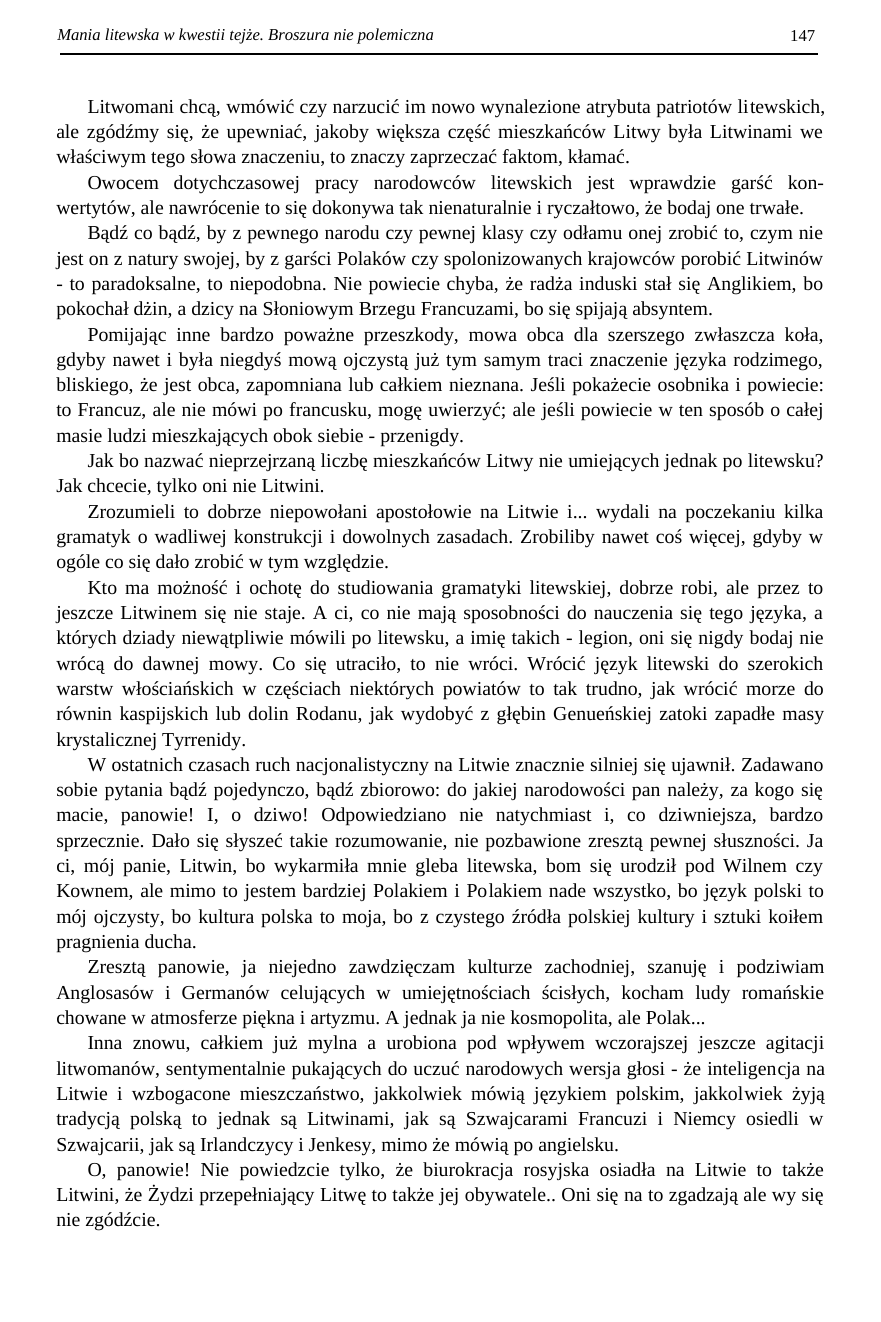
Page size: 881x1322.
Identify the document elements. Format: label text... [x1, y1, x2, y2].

text Owocem dotychczasowej pracy narodowców litewskich jest wprawdzie garść kon- wertytów, ale nawrócenie to się dokonywa tak nienaturalnie i ryczałtowo, że bodaj one trwałe. [56, 171, 825, 219]
text Bądź co bądź, by z pewnego narodu czy pewnej klasy czy odłamu onej zrobić to, czym nie jest on z natury swojej, by z garści Polaków czy spolonizowanych krajowców porobić Litwinów - to paradoksalne, to niepodobna. Nie powiecie chyba, że radża induski stał się Anglikiem, bo pokochał dżin, a dzicy na Słoniowym Brzegu Francuzami, bo się spijają absyntem. [56, 221, 825, 320]
text Zresztą panowie, ja niejedno zawdzięczam kulturze zachodniej, szanuję i podziwiam Anglosasów i Germanów celujących w umiejętnościach ścisłych, kocham ludy romańskie chowane w atmosferze piękna i artyzmu. A jednak ja nie kosmopolita, ale Polak... [56, 955, 825, 1029]
text Kto ma możność i ochotę do studiowania gramatyki litewskiej, dobrze robi, ale przez to jeszcze Litwinem się nie staje. A ci, co nie mają sposobności do nauczenia się tego języka, a których dziady niewątpliwie mówili po litewsku, a imię takich - legion, oni się nigdy bodaj nie wrócą do dawnej mowy. Co się utraciło, to nie wróci. Wrócić język litewski do szerokich warstw włościańskich w częściach niektórych powiatów to tak trudno, jak wrócić morze do równin kaspijskich lub dolin Rodanu, jak wydobyć z głębin Genueńskiej zatoki zapadłe masy krystalicznej Tyrrenidy. [56, 576, 825, 750]
text Inna znowu, całkiem już mylna a urobiona pod wpływem wczorajszej jeszcze agitacji litwomanów, sentymentalnie pukających do uczuć narodowych wersja głosi - że inteligen­cja na Litwie i wzbogacone mieszczaństwo, jakkolwiek mówią językiem polskim, jakkol­wiek żyją tradycją polską to jednak są Litwinami, jak są Szwajcarami Francuzi i Niemcy osiedli w Szwajcarii, jak są Irlandczycy i Jenkesy, mimo że mówią po angielsku. [56, 1031, 825, 1155]
text O, panowie! Nie powiedzcie tylko, że biurokracja rosyjska osiadła na Litwie to także Litwini, że Żydzi przepełniający Litwę to także jej obywatele.. Oni się na to zgadzają ale wy się nie zgódźcie. [56, 1158, 825, 1231]
text Mania litewska w kwestii tejże. Broszura nie polemiczna [57, 25, 481, 44]
text Jak bo nazwać nieprzejrzaną liczbę mieszkańców Litwy nie umiejących jednak po litewsku? Jak chcecie, tylko oni nie Litwini. [56, 449, 825, 497]
text Litwomani chcą, wmówić czy narzucić im nowo wynalezione atrybuta patriotów li­tewskich, ale zgódźmy się, że upewniać, jakoby większa część mieszkańców Litwy była Litwinami we właściwym tego słowa znaczeniu, to znaczy zaprzeczać faktom, kłamać. [56, 95, 825, 168]
text Zrozumieli to dobrze niepowołani apostołowie na Litwie i... wydali na poczekaniu kilka gramatyk o wadliwej konstrukcji i dowolnych zasadach. Zrobiliby nawet coś więcej, gdyby w ogóle co się dało zrobić w tym względzie. [56, 500, 825, 573]
text Pomijając inne bardzo poważne przeszkody, mowa obca dla szerszego zwłaszcza koła, gdyby nawet i była niegdyś mową ojczystą już tym samym traci znaczenie języka rodzimego, bliskiego, że jest obca, zapomniana lub całkiem nieznana. Jeśli pokażecie osobnika i powiecie: to Francuz, ale nie mówi po francusku, mogę uwierzyć; ale jeśli powiecie w ten sposób o całej masie ludzi mieszkających obok siebie - przenigdy. [56, 322, 825, 447]
text 147 [790, 26, 821, 45]
text W ostatnich czasach ruch nacjonalistyczny na Litwie znacznie silniej się ujawnił. Zadawano sobie pytania bądź pojedynczo, bądź zbiorowo: do jakiej narodowości pan należy, za kogo się macie, panowie! I, o dziwo! Odpowiedziano nie natychmiast i, co dziwniejsza, bardzo sprzecznie. Dało się słyszeć takie rozumowanie, nie pozbawione zresztą pewnej słuszności. Ja ci, mój panie, Litwin, bo wykarmiła mnie gleba litewska, bom się urodził pod Wilnem czy Kownem, ale mimo to jestem bardziej Polakiem i Po­lakiem nade wszystko, bo język polski to mój ojczysty, bo kultura polska to moja, bo z czystego źródła polskiej kultury i sztuki koiłem pragnienia ducha. [56, 753, 825, 953]
